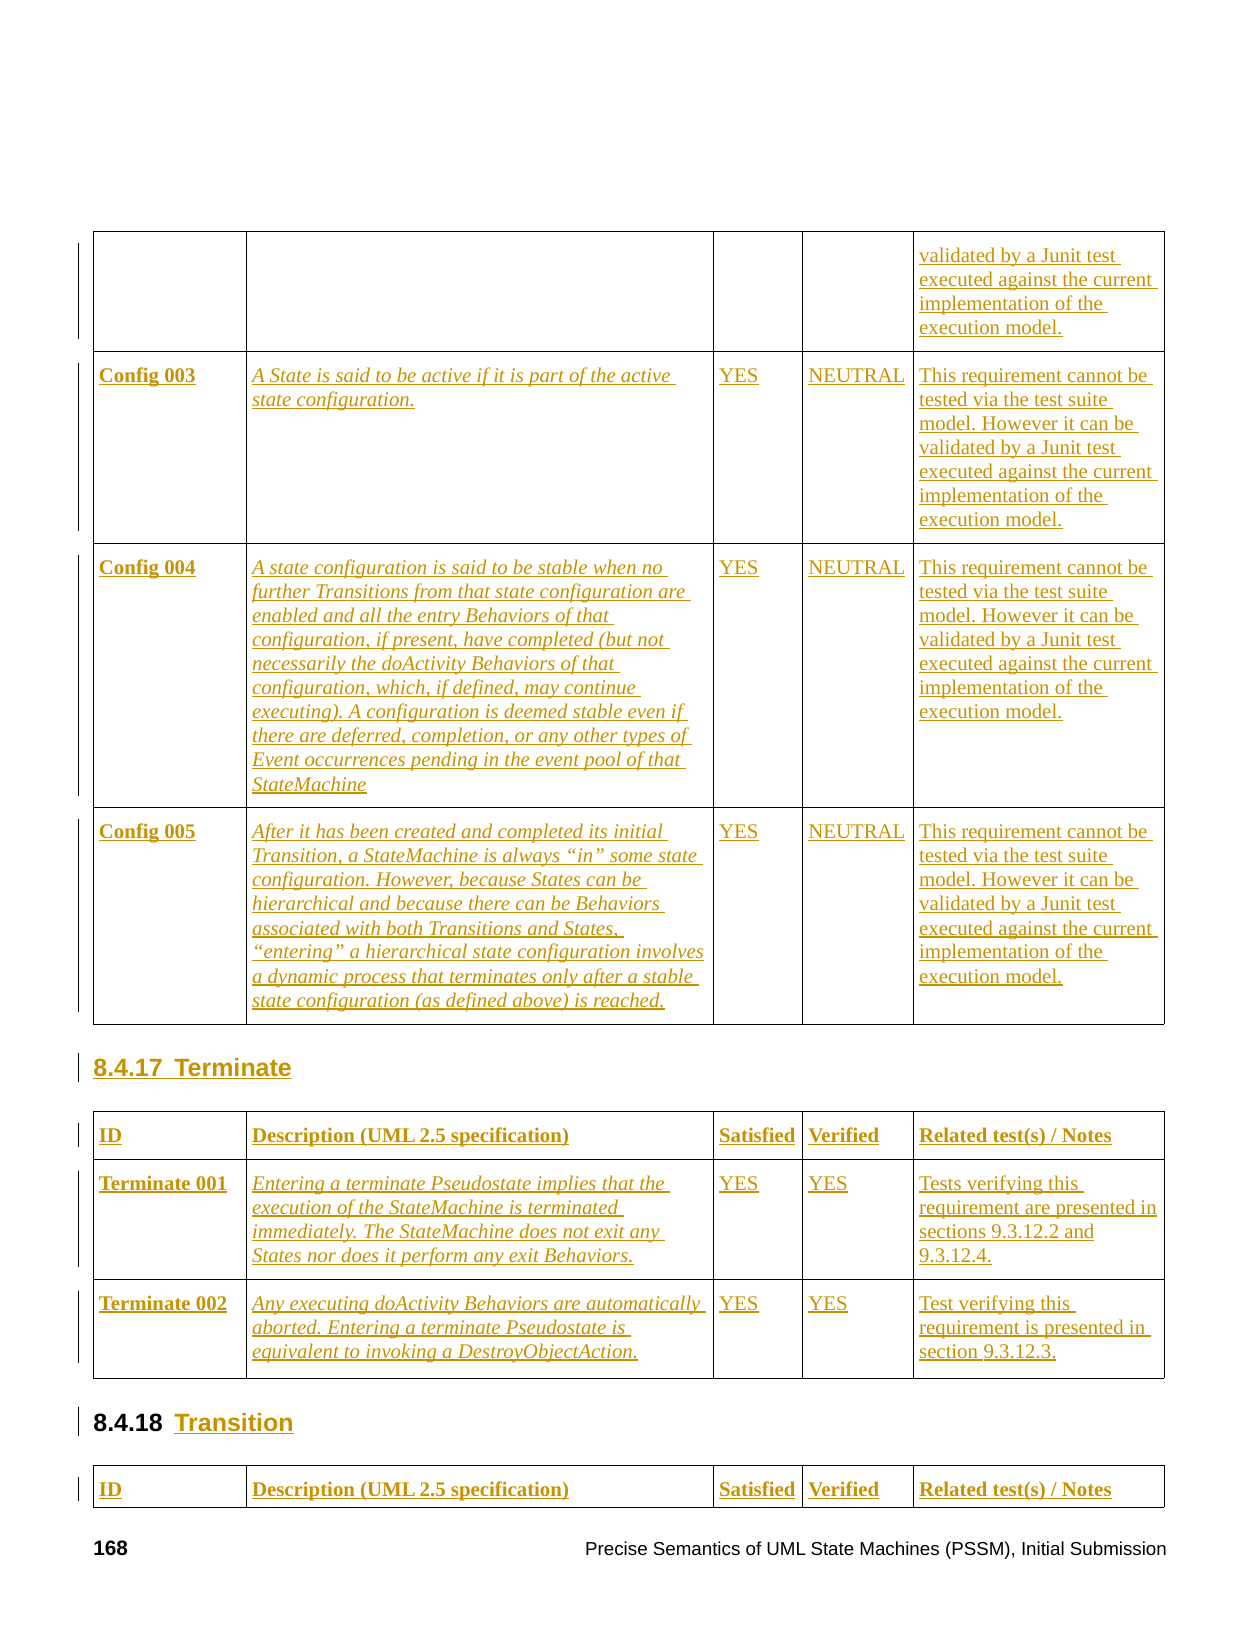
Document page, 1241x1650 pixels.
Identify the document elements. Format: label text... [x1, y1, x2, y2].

table_cell Terminate 001 [94, 1160, 246, 1279]
table_cell Entering a terminate Pseudostate implies that the execution of the StateMachine is terminated immediately. The StateMachine does not exit any States nor does it perform any exit Behaviors. [247, 1160, 713, 1279]
table_header Description (UML 2.5 specification) [247, 1112, 713, 1159]
table_header ID [94, 1466, 246, 1507]
table_cell NEUTRAL [803, 352, 913, 543]
table_cell Config 004 [94, 544, 246, 807]
table_header Verified [803, 1112, 913, 1159]
table_cell [803, 232, 913, 351]
table_cell [714, 232, 802, 351]
table_cell [247, 232, 713, 351]
table_cell [94, 232, 246, 351]
table_cell YES [803, 1160, 913, 1279]
table_cell YES [714, 544, 802, 807]
table_cell YES [714, 352, 802, 543]
table_cell Config 005 [94, 808, 246, 1023]
table_cell A State is said to be active if it is part of the active state configuration. [247, 352, 713, 543]
table_cell YES [714, 808, 802, 1023]
table_cell A state configuration is said to be stable when no further Transitions from that state configuration are enabled and all the entry Behaviors of that configuration, if present, have completed (but not necessarily the doActivity Behaviors of that configuration, which, if defined, may continue executing). A configuration is deemed stable even if there are deferred, completion, or any other types of Event occurrences pending in the event pool of that StateMachine [247, 544, 713, 807]
table_cell YES [803, 1280, 913, 1378]
table_header ID [94, 1112, 246, 1159]
table_cell Terminate 002 [94, 1280, 246, 1378]
table_cell Tests verifying this requirement are presented in sections 9.3.12.2 and 9.3.12.4. [914, 1160, 1164, 1279]
table_cell Test verifying this requirement is presented in section 9.3.12.3. [914, 1280, 1164, 1378]
table_header Related test(s) / Notes [914, 1466, 1164, 1507]
table_cell This requirement cannot be tested via the test suite model. However it can be validated by a Junit test executed against the current implementation of the execution model. [914, 352, 1164, 543]
table_header Description (UML 2.5 specification) [247, 1466, 713, 1507]
subtitle Terminate [93, 1053, 1164, 1082]
table_header Satisfied [714, 1112, 802, 1159]
table_cell YES [714, 1280, 802, 1378]
table_cell validated by a Junit test executed against the current implementation of the execution model. [914, 232, 1164, 351]
table_cell Config 003 [94, 352, 246, 543]
table_header Related test(s) / Notes [914, 1112, 1164, 1159]
table_header Verified [803, 1466, 913, 1507]
table_cell This requirement cannot be tested via the test suite model. However it can be validated by a Junit test executed against the current implementation of the execution model. [914, 808, 1164, 1023]
table_header Satisfied [714, 1466, 802, 1507]
subtitle Transition [93, 1407, 1164, 1436]
table_cell This requirement cannot be tested via the test suite model. However it can be validated by a Junit test executed against the current implementation of the execution model. [914, 544, 1164, 807]
table_cell NEUTRAL [803, 544, 913, 807]
table_cell Any executing doActivity Behaviors are automatically aborted. Entering a terminate Pseudostate is equivalent to invoking a DestroyObjectAction. [247, 1280, 713, 1378]
table_cell After it has been created and completed its initial Transition, a StateMachine is always “in” some state configuration. However, because States can be hierarchical and because there can be Behaviors associated with both Transitions and States, “entering” a hierarchical state configuration involves a dynamic process that terminates only after a stable state configuration (as defined above) is reached. [247, 808, 713, 1023]
table_cell NEUTRAL [803, 808, 913, 1023]
table_cell YES [714, 1160, 802, 1279]
